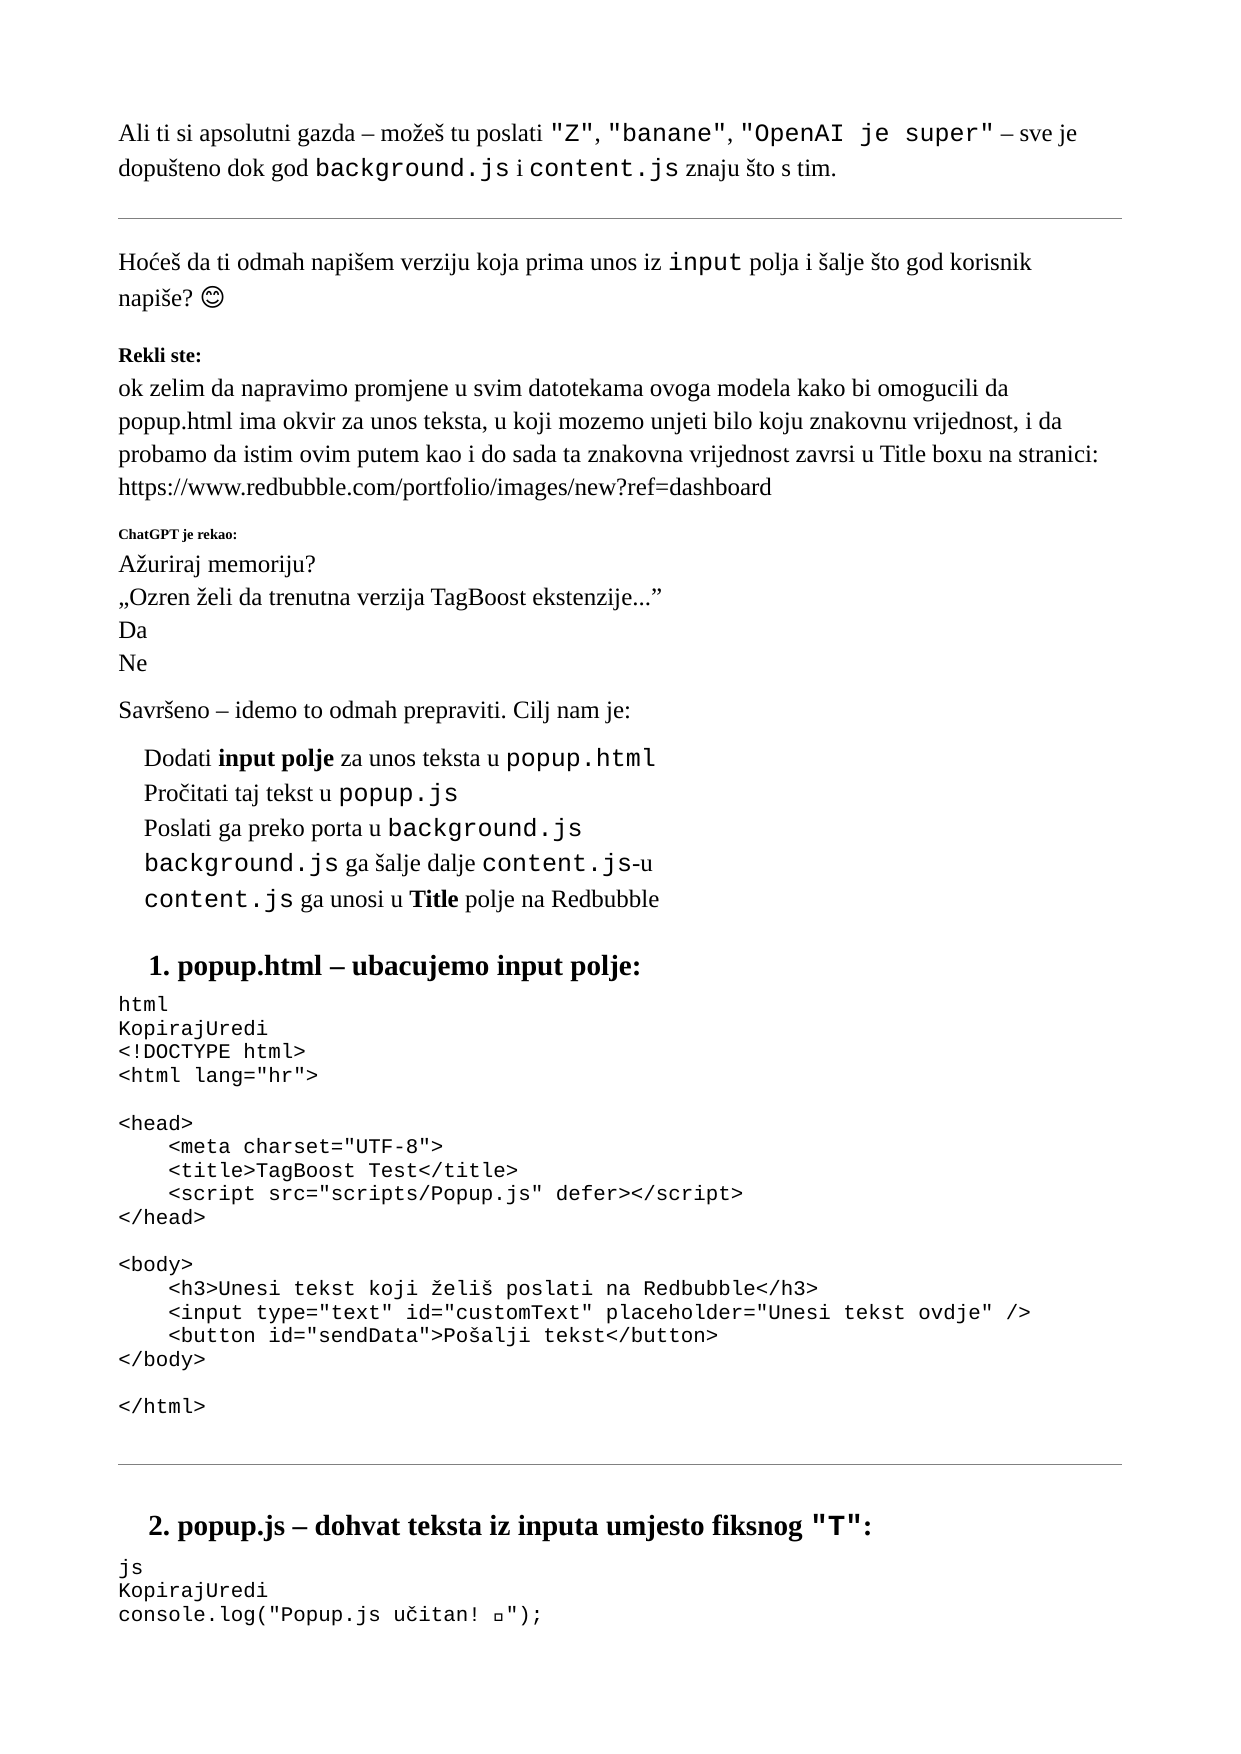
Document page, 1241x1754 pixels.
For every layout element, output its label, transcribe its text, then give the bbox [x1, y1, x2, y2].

text html [118, 994, 1122, 1018]
subtitle 🔧 1. popup.html – ubacujemo input polje: [118, 948, 1122, 982]
text Ne [118, 648, 1122, 677]
text <button id="sendData">Pošalji tekst</button> [118, 1325, 1122, 1349]
text </html> [118, 1396, 1122, 1420]
text KopirajUredi [118, 1018, 1122, 1042]
text </head> [118, 1207, 1122, 1231]
text <h3>Unesi tekst koji želiš poslati na Redbubble</h3> [118, 1278, 1122, 1302]
text <input type="text" id="customText" placeholder="Unesi tekst ovdje" /> [118, 1302, 1122, 1325]
text <script src="scripts/Popup.js" defer></script> [118, 1183, 1122, 1207]
subtitle 🔧 2. popup.js – dohvat teksta iz inputa umjesto fiksnog "T": [118, 1508, 1122, 1544]
text KopirajUredi [118, 1580, 1122, 1604]
text <body> [118, 1254, 1122, 1278]
text <head> [118, 1112, 1122, 1136]
subtitle ChatGPT je rekao: [118, 526, 1122, 543]
text „Ozren želi da trenutna verzija TagBoost ekstenzije...” [118, 582, 1122, 611]
text Ažuriraj memoriju? [118, 549, 1122, 578]
text </body> [118, 1349, 1122, 1373]
text console.log("Popup.js učitan! ✅"); [118, 1604, 1122, 1628]
text <!DOCTYPE html> [118, 1042, 1122, 1065]
text Savršeno – idemo to odmah prepraviti. Cilj nam je: [118, 696, 1122, 724]
text Hoćeš da ti odmah napišem verziju koja prima unos iz input polja i šalje što god korisnik napiše? 😊 [118, 247, 1122, 311]
text ✅ Dodati input polje za unos teksta u popup.html ✅ Pročitati taj tekst u popup.js ✅ Poslati ga preko porta u background.js ✅ background.js ga šalje dalje content.js-u ✅ content.js ga unosi u Title polje na Redbubble [118, 743, 1122, 914]
text <html lang="hr"> [118, 1065, 1122, 1089]
text js [118, 1557, 1122, 1580]
text <title>TagBoost Test</title> [118, 1160, 1122, 1183]
text <meta charset="UTF-8"> [118, 1136, 1122, 1160]
text ok zelim da napravimo promjene u svim datotekama ovoga modela kako bi omogucili da popup.html ima okvir za unos teksta, u koji mozemo unjeti bilo koju znakovnu vrijednost, i da probamo da istim ovim putem kao i do sada ta znakovna vrijednost zavrsi u Title boxu na stranici: https://www.redbubble.com/portfolio/images/new?ref=dashboard [118, 373, 1122, 501]
text Ali ti si apsolutni gazda – možeš tu poslati "Z", "banane", "OpenAI je super" – sve je dopušteno dok god background.js i content.js znaju što s tim. [118, 118, 1122, 184]
text Da [118, 615, 1122, 644]
subtitle Rekli ste: [118, 343, 1122, 367]
